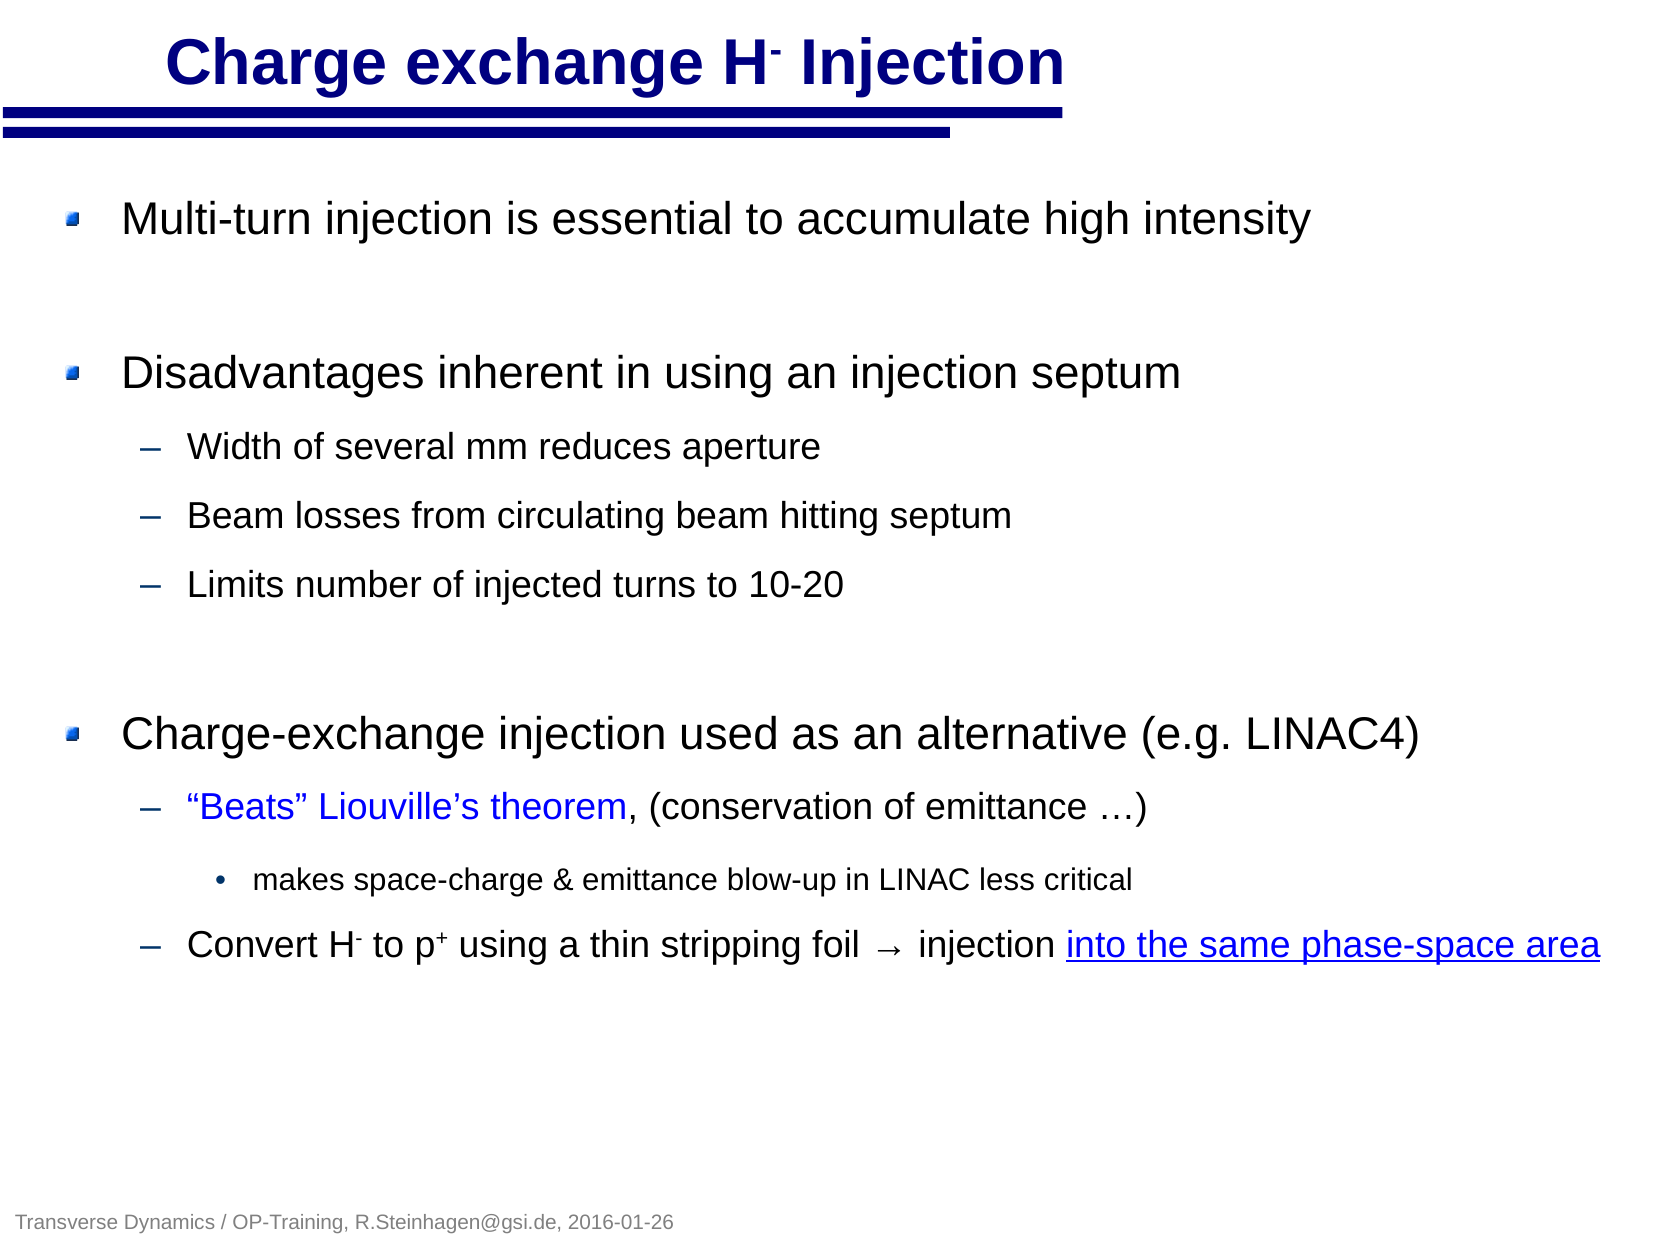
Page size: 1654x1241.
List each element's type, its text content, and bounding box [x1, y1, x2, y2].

title Charge exchange H- Injection [165, 0, 1323, 124]
list Multi-turn injection is essential to accumulate high intensity Disadvantages inherent in using an injection septum Width of several mm reduces aperture Beam losses from circulating beam hitting septum Limits number of injected turns to 10-20 Charge-exchange injection used as an alternative (e.g. LINAC4) “Beats” Liouville’s theorem, (conservation of emittance …) makes space-charge & emittance blow-up in LINAC less critical Convert H- to p+ using a thin stripping foil → injection into the same phase-space area [65, 192, 1628, 1205]
